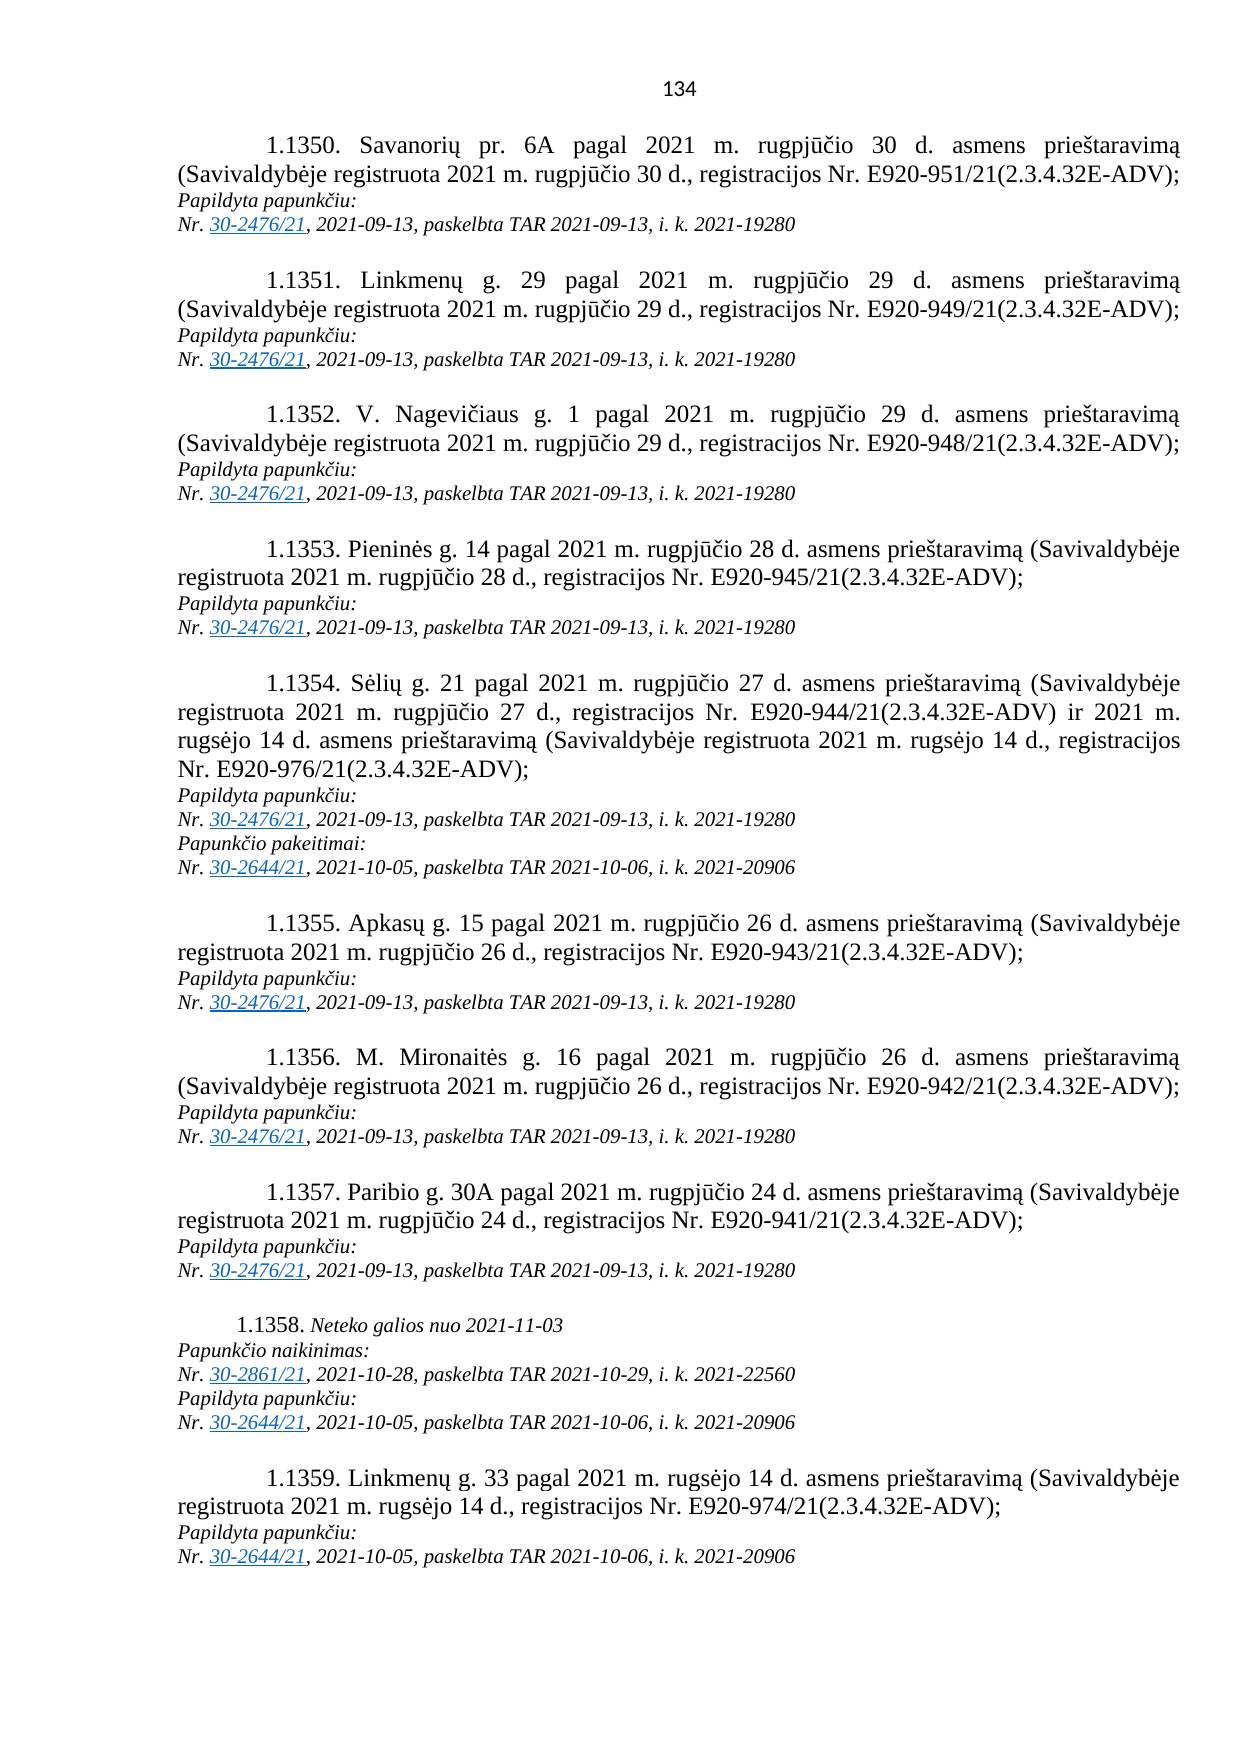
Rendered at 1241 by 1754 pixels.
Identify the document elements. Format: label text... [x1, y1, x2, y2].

text 1.1358. Neteko galios nuo 2021-11-03 [177, 1311, 1181, 1338]
text Nr. 30-2644/21, 2021-10-05, paskelbta TAR 2021-10-06, i. k. 2021-20906 [177, 1410, 1181, 1434]
text Papildyta papunkčiu: [177, 591, 1181, 615]
text Papunkčio naikinimas: [177, 1338, 1181, 1362]
text Papildyta papunkčiu: [177, 966, 1181, 990]
text Nr. 30-2861/21, 2021-10-28, paskelbta TAR 2021-10-29, i. k. 2021-22560 [177, 1362, 1181, 1386]
text Nr. 30-2476/21, 2021-09-13, paskelbta TAR 2021-09-13, i. k. 2021-19280 [177, 212, 1181, 236]
text Papildyta papunkčiu: [177, 322, 1181, 347]
text Nr. 30-2644/21, 2021-10-05, paskelbta TAR 2021-10-06, i. k. 2021-20906 [177, 855, 1181, 879]
text 1.1357. Paribio g. 30A pagal 2021 m. rugpjūčio 24 d. asmens prieštaravimą (Savivaldybėje registruota 2021 m. rugpjūčio 24 d., registracijos Nr. E920-941/21(2.3.4.32E-ADV); [177, 1177, 1181, 1234]
text 1.1354. Sėlių g. 21 pagal 2021 m. rugpjūčio 27 d. asmens prieštaravimą (Savivaldybėje registruota 2021 m. rugpjūčio 27 d., registracijos Nr. E920-944/21(2.3.4.32E-ADV) ir 2021 m. rugsėjo 14 d. asmens prieštaravimą (Savivaldybėje registruota 2021 m. rugsėjo 14 d., registracijos Nr. E920-976/21(2.3.4.32E-ADV); [177, 668, 1181, 783]
text 1.1355. Apkasų g. 15 pagal 2021 m. rugpjūčio 26 d. asmens prieštaravimą (Savivaldybėje registruota 2021 m. rugpjūčio 26 d., registracijos Nr. E920-943/21(2.3.4.32E-ADV); [177, 908, 1181, 966]
text Nr. 30-2644/21, 2021-10-05, paskelbta TAR 2021-10-06, i. k. 2021-20906 [177, 1544, 1181, 1568]
text Nr. 30-2476/21, 2021-09-13, paskelbta TAR 2021-09-13, i. k. 2021-19280 [177, 615, 1181, 639]
text Papildyta papunkčiu: [177, 457, 1181, 481]
text Nr. 30-2476/21, 2021-09-13, paskelbta TAR 2021-09-13, i. k. 2021-19280 [177, 807, 1181, 831]
text Papildyta papunkčiu: [177, 783, 1181, 807]
text Nr. 30-2476/21, 2021-09-13, paskelbta TAR 2021-09-13, i. k. 2021-19280 [177, 1258, 1181, 1282]
text 1.1352. V. Nagevičiaus g. 1 pagal 2021 m. rugpjūčio 29 d. asmens prieštaravimą (Savivaldybėje registruota 2021 m. rugpjūčio 29 d., registracijos Nr. E920-948/21(2.3.4.32E-ADV); [177, 399, 1181, 457]
text 1.1356. M. Mironaitės g. 16 pagal 2021 m. rugpjūčio 26 d. asmens prieštaravimą (Savivaldybėje registruota 2021 m. rugpjūčio 26 d., registracijos Nr. E920-942/21(2.3.4.32E-ADV); [177, 1042, 1181, 1100]
text Nr. 30-2476/21, 2021-09-13, paskelbta TAR 2021-09-13, i. k. 2021-19280 [177, 481, 1181, 505]
text Papildyta papunkčiu: [177, 188, 1181, 212]
text Nr. 30-2476/21, 2021-09-13, paskelbta TAR 2021-09-13, i. k. 2021-19280 [177, 1124, 1181, 1148]
text Papunkčio pakeitimai: [177, 831, 1181, 855]
text Nr. 30-2476/21, 2021-09-13, paskelbta TAR 2021-09-13, i. k. 2021-19280 [177, 347, 1181, 371]
text Papildyta papunkčiu: [177, 1520, 1181, 1544]
text 1.1359. Linkmenų g. 33 pagal 2021 m. rugsėjo 14 d. asmens prieštaravimą (Savivaldybėje registruota 2021 m. rugsėjo 14 d., registracijos Nr. E920-974/21(2.3.4.32E-ADV); [177, 1463, 1181, 1520]
text Papildyta papunkčiu: [177, 1386, 1181, 1410]
text 1.1353. Pieninės g. 14 pagal 2021 m. rugpjūčio 28 d. asmens prieštaravimą (Savivaldybėje registruota 2021 m. rugpjūčio 28 d., registracijos Nr. E920-945/21(2.3.4.32E-ADV); [177, 534, 1181, 591]
text 1.1350. Savanorių pr. 6A pagal 2021 m. rugpjūčio 30 d. asmens prieštaravimą (Savivaldybėje registruota 2021 m. rugpjūčio 30 d., registracijos Nr. E920-951/21(2.3.4.32E-ADV); [177, 131, 1181, 188]
text 1.1351. Linkmenų g. 29 pagal 2021 m. rugpjūčio 29 d. asmens prieštaravimą (Savivaldybėje registruota 2021 m. rugpjūčio 29 d., registracijos Nr. E920-949/21(2.3.4.32E-ADV); [177, 265, 1181, 322]
text Papildyta papunkčiu: [177, 1100, 1181, 1124]
text Papildyta papunkčiu: [177, 1234, 1181, 1258]
text Nr. 30-2476/21, 2021-09-13, paskelbta TAR 2021-09-13, i. k. 2021-19280 [177, 990, 1181, 1014]
